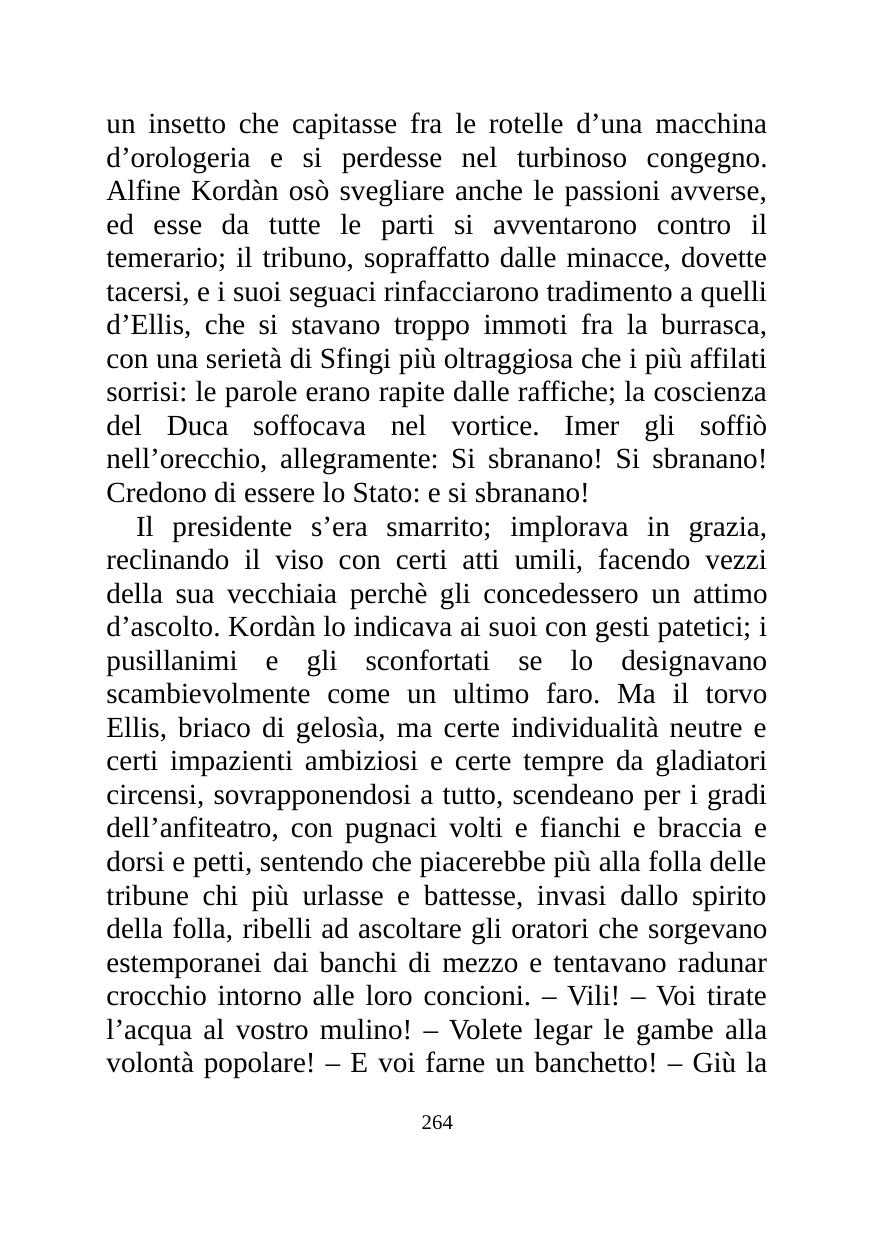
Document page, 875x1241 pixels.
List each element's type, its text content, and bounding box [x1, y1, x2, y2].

text Il presidente s’era smarrito; implorava in grazia, reclinando il viso con certi atti umili, facendo vezzi della sua vecchiaia perchè gli concedessero un attimo d’ascolto. Kordàn lo indicava ai suoi con gesti patetici; i pusillanimi e gli sconfortati se lo designavano scambievolmente come un ultimo faro. Ma il torvo Ellis, briaco di gelosìa, ma certe individualità neutre e certi impazienti ambiziosi e certe tempre da gladiatori circensi, sovrapponendosi a tutto, scendeano per i gradi dell’anfiteatro, con pugnaci volti e fianchi e braccia e dorsi e petti, sentendo che piacerebbe più alla folla delle tribune chi più urlasse e battesse, invasi dallo spirito della folla, ribelli ad ascoltare gli oratori che sorgevano estemporanei dai banchi di mezzo e tentavano radunar crocchio intorno alle loro concioni. – Vili! – Voi tirate l’acqua al vostro mulino! – Volete legar le gambe alla volontà popolare! – E voi farne un banchetto! – Giù la [106, 509, 768, 1079]
text un insetto che capitasse fra le rotelle d’una macchina d’orologeria e si perdesse nel turbinoso congegno. Alfine Kordàn osò svegliare anche le passioni avverse, ed esse da tutte le parti si avventarono contro il temerario; il tribuno, sopraffatto dalle minacce, dovette tacersi, e i suoi seguaci rinfacciarono tradimento a quelli d’Ellis, che si stavano troppo immoti fra la burrasca, con una serietà di Sfingi più oltraggiosa che i più affilati sorrisi: le parole erano rapite dalle raffiche; la coscienza del Duca soffocava nel vortice. Imer gli soffiò nell’orecchio, allegramente: Si sbranano! Si sbranano! Credono di essere lo Stato: e si sbranano! [106, 106, 768, 509]
